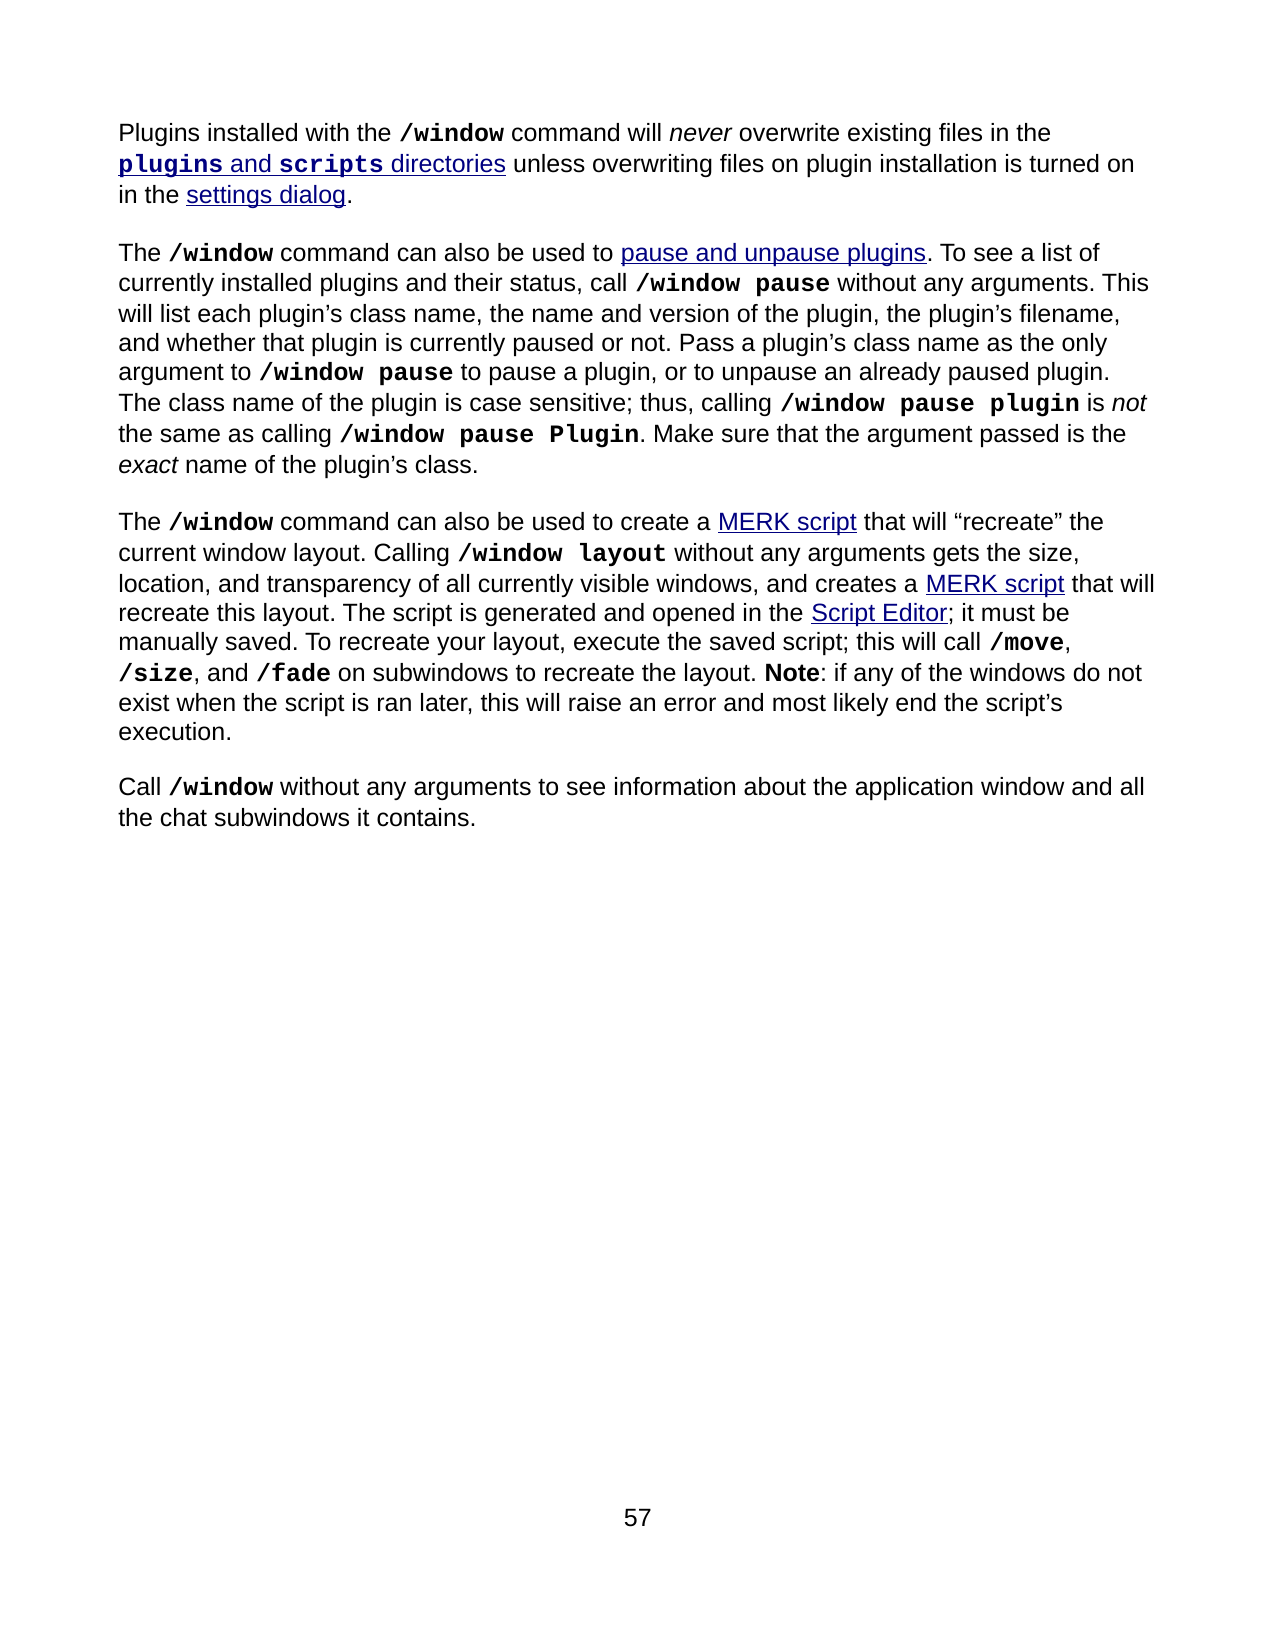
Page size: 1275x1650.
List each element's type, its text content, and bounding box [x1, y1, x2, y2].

text Plugins installed with the /window command will never overwrite existing files in the plugins and scripts directories unless overwriting files on plugin installation is turned on in the settings dialog. [118, 118, 1157, 209]
text Call /window without any arguments to see information about the application window and all the chat subwindows it contains. [118, 772, 1157, 832]
text The /window command can also be used to create a MERK script that will “recreate” the current window layout. Calling /window layout without any arguments gets the size, location, and transparency of all currently visible windows, and creates a MERK script that will recreate this layout. The script is generated and opened in the Script Editor; it must be manually saved. To recreate your layout, execute the saved script; this will call /move, /size, and /fade on subwindows to recreate the layout. Note: if any of the windows do not exist when the script is ran later, this will raise an error and most likely end the script’s execution. [118, 507, 1157, 746]
text The /window command can also be used to pause and unpause plugins. To see a list of currently installed plugins and their status, call /window pause without any arguments. This will list each plugin’s class name, the name and version of the plugin, the plugin’s filename, and whether that plugin is currently paused or not. Pass a plugin’s class name as the only argument to /window pause to pause a plugin, or to unpause an already paused plugin. The class name of the plugin is case sensitive; thus, calling /window pause plugin is not the same as calling /window pause Plugin. Make sure that the argument passed is the exact name of the plugin’s class. [118, 237, 1157, 478]
